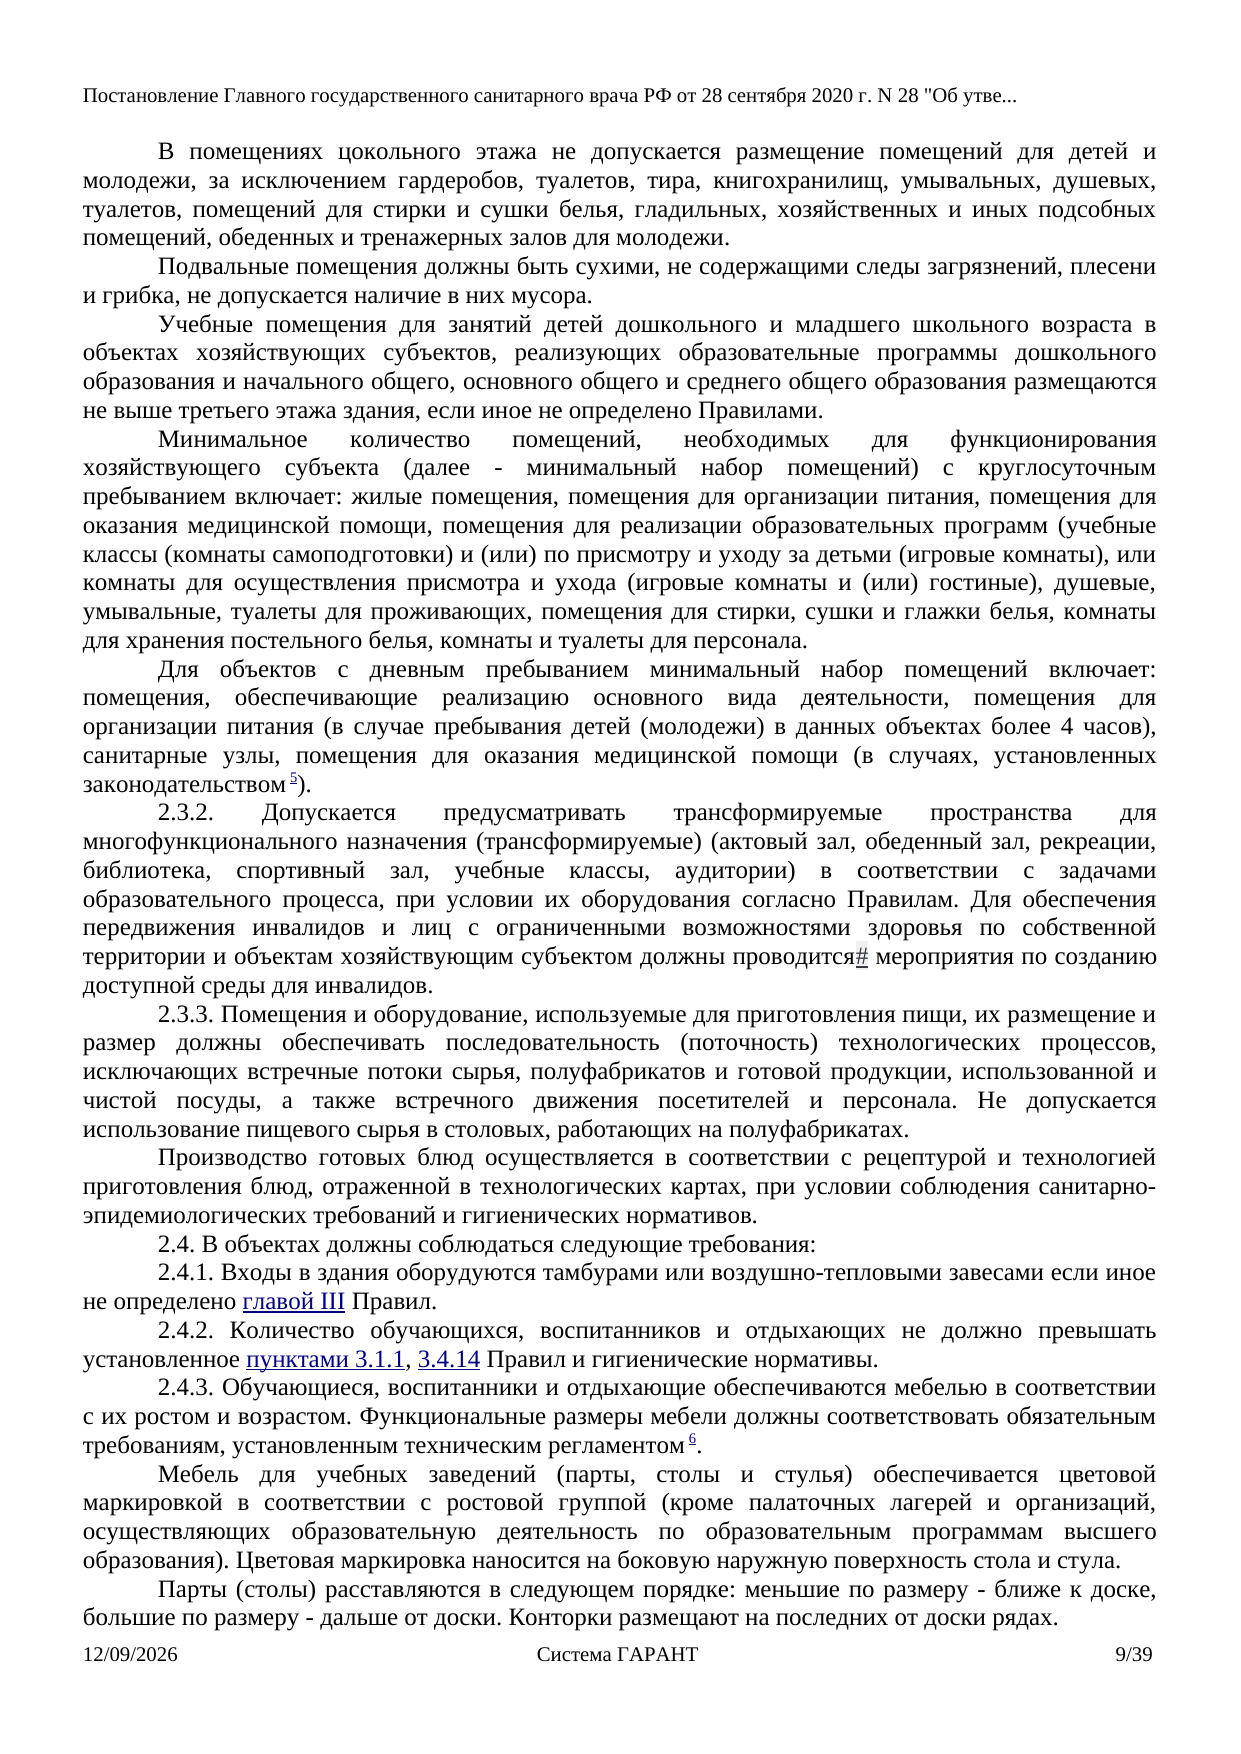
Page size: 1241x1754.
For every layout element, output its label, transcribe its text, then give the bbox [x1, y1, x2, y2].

text Учебные помещения для занятий детей дошкольного и младшего школьного возраста в объектах хозяйствующих субъектов, реализующих образовательные программы дошкольного образования и начального общего, основного общего и среднего общего образования размещаются не выше третьего этажа здания, если иное не определено Правилами. [83, 309, 1157, 424]
text Подвальные помещения должны быть сухими, не содержащими следы загрязнений, плесени и грибка, не допускается наличие в них мусора. [83, 251, 1157, 309]
text 2.4. В объектах должны соблюдаться следующие требования: [83, 1229, 1157, 1257]
text Производство готовых блюд осуществляется в соответствии с рецептурой и технологией приготовления блюд, отраженной в технологических картах, при условии соблюдения санитарно-эпидемиологических требований и гигиенических нормативов. [83, 1142, 1157, 1229]
text В помещениях цокольного этажа не допускается размещение помещений для детей и молодежи, за исключением гардеробов, туалетов, тира, книгохранилищ, умывальных, душевых, туалетов, помещений для стирки и сушки белья, гладильных, хозяйственных и иных подсобных помещений, обеденных и тренажерных залов для молодежи. [83, 136, 1157, 251]
text Парты (столы) расставляются в следующем порядке: меньшие по размеру - ближе к доске, большие по размеру - дальше от доски. Конторки размещают на последних от доски рядах. [83, 1574, 1157, 1631]
text Мебель для учебных заведений (парты, столы и стулья) обеспечивается цветовой маркировкой в соответствии с ростовой группой (кроме палаточных лагерей и организаций, осуществляющих образовательную деятельность по образовательным программам высшего образования). Цветовая маркировка наносится на боковую наружную поверхность стола и стула. [83, 1459, 1157, 1574]
text 2.4.3. Обучающиеся, воспитанники и отдыхающие обеспечиваются мебелью в соответствии с их ростом и возрастом. Функциональные размеры мебели должны соответствовать обязательным требованиям, установленным техническим регламентом 6. [83, 1372, 1157, 1459]
text 2.4.2. Количество обучающихся, воспитанников и отдыхающих не должно превышать установленное пунктами 3.1.1, 3.4.14 Правил и гигиенические нормативы. [83, 1315, 1157, 1372]
text 2.3.2. Допускается предусматривать трансформируемые пространства для многофункционального назначения (трансформируемые) (актовый зал, обеденный зал, рекреации, библиотека, спортивный зал, учебные классы, аудитории) в соответствии с задачами образовательного процесса, при условии их оборудования согласно Правилам. Для обеспечения передвижения инвалидов и лиц с ограниченными возможностями здоровья по собственной территории и объектам хозяйствующим субъектом должны проводится# мероприятия по созданию доступной среды для инвалидов. [83, 797, 1157, 999]
text Для объектов с дневным пребыванием минимальный набор помещений включает: помещения, обеспечивающие реализацию основного вида деятельности, помещения для организации питания (в случае пребывания детей (молодежи) в данных объектах более 4 часов), санитарные узлы, помещения для оказания медицинской помощи (в случаях, установленных законодательством 5). [83, 654, 1157, 797]
text 2.3.3. Помещения и оборудование, используемые для приготовления пищи, их размещение и размер должны обеспечивать последовательность (поточность) технологических процессов, исключающих встречные потоки сырья, полуфабрикатов и готовой продукции, использованной и чистой посуды, а также встречного движения посетителей и персонала. Не допускается использование пищевого сырья в столовых, работающих на полуфабрикатах. [83, 999, 1157, 1142]
text 2.4.1. Входы в здания оборудуются тамбурами или воздушно-тепловыми завесами если иное не определено главой III Правил. [83, 1257, 1157, 1315]
text Минимальное количество помещений, необходимых для функционирования хозяйствующего субъекта (далее - минимальный набор помещений) с круглосуточным пребыванием включает: жилые помещения, помещения для организации питания, помещения для оказания медицинской помощи, помещения для реализации образовательных программ (учебные классы (комнаты самоподготовки) и (или) по присмотру и уходу за детьми (игровые комнаты), или комнаты для осуществления присмотра и ухода (игровые комнаты и (или) гостиные), душевые, умывальные, туалеты для проживающих, помещения для стирки, сушки и глажки белья, комнаты для хранения постельного белья, комнаты и туалеты для персонала. [83, 424, 1157, 654]
